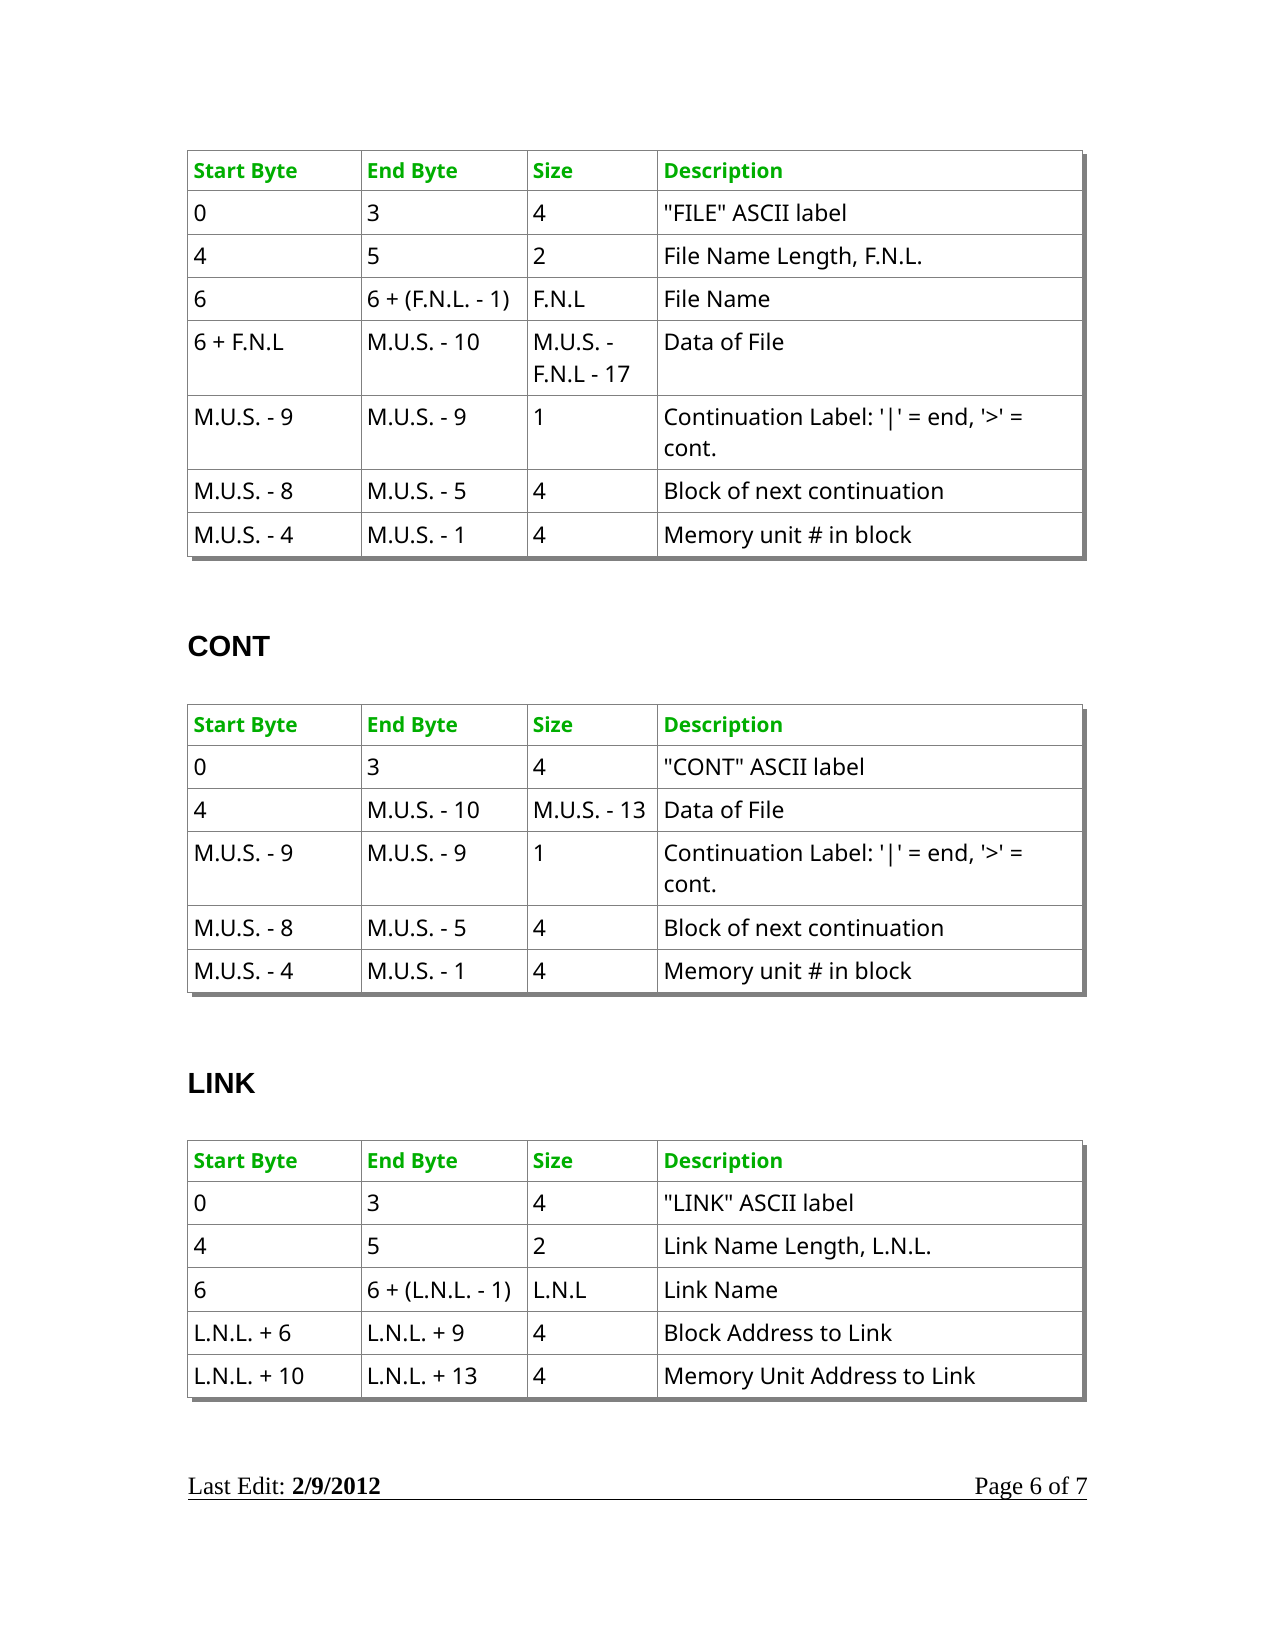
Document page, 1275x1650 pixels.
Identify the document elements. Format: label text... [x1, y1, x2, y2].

table_cell L.N.L. + 10 [188, 1355, 361, 1397]
table_cell 5 [362, 235, 527, 277]
table_cell Data of File [658, 789, 1082, 831]
table_header End Byte [362, 705, 527, 744]
table_cell 6 + F.N.L [188, 321, 361, 394]
table_cell 4 [528, 470, 657, 512]
table_cell 4 [528, 1312, 657, 1354]
table_cell M.U.S. - 13 [528, 789, 657, 831]
table_cell 4 [188, 1225, 361, 1267]
table_cell "LINK" ASCII label [658, 1182, 1082, 1224]
table_header End Byte [362, 1141, 527, 1181]
table_cell 3 [362, 746, 527, 788]
table_header Size [528, 151, 657, 190]
table_cell 0 [188, 191, 361, 234]
table_cell M.U.S. - 9 [188, 396, 361, 469]
table_cell 2 [528, 235, 657, 277]
table_cell 6 + (L.N.L. - 1) [362, 1268, 527, 1311]
table_cell F.N.L [528, 278, 657, 320]
table_cell 4 [528, 906, 657, 949]
table_cell Continuation Label: '|' = end, '>' = cont. [658, 832, 1082, 905]
table_header Start Byte [188, 1141, 361, 1181]
table_header Description [658, 705, 1082, 744]
table_cell M.U.S. - 4 [188, 950, 361, 992]
table_cell File Name [658, 278, 1082, 320]
table_cell M.U.S. - 5 [362, 470, 527, 512]
table_cell File Name Length, F.N.L. [658, 235, 1082, 277]
subtitle LINK [187, 1066, 1087, 1099]
table_cell "FILE" ASCII label [658, 191, 1082, 234]
table_cell M.U.S. - 10 [362, 789, 527, 831]
table_cell 6 + (F.N.L. - 1) [362, 278, 527, 320]
table_cell Link Name [658, 1268, 1082, 1311]
table_cell Block Address to Link [658, 1312, 1082, 1354]
table_cell Memory unit # in block [658, 950, 1082, 992]
table_cell M.U.S. - 1 [362, 950, 527, 992]
table_cell 6 [188, 1268, 361, 1311]
table_cell Memory unit # in block [658, 513, 1082, 556]
table_cell 4 [528, 1355, 657, 1397]
table_cell 4 [188, 235, 361, 277]
table_cell 4 [528, 513, 657, 556]
table_cell M.U.S. - 5 [362, 906, 527, 949]
table_cell 1 [528, 396, 657, 469]
table_cell 5 [362, 1225, 527, 1267]
table_cell M.U.S. - 8 [188, 906, 361, 949]
table_cell M.U.S. - 8 [188, 470, 361, 512]
table_cell 2 [528, 1225, 657, 1267]
table_header Size [528, 705, 657, 744]
table_header Description [658, 1141, 1082, 1181]
table_cell 4 [188, 789, 361, 831]
table_cell 4 [528, 746, 657, 788]
subtitle CONT [187, 629, 1087, 663]
table_cell L.N.L. + 6 [188, 1312, 361, 1354]
table_cell 0 [188, 746, 361, 788]
table_cell L.N.L. + 13 [362, 1355, 527, 1397]
table_cell Continuation Label: '|' = end, '>' = cont. [658, 396, 1082, 469]
table_header Description [658, 151, 1082, 190]
table_cell Memory Unit Address to Link [658, 1355, 1082, 1397]
table_cell 4 [528, 1182, 657, 1224]
table_cell M.U.S. - 9 [362, 832, 527, 905]
table_header Size [528, 1141, 657, 1181]
table_cell Block of next continuation [658, 470, 1082, 512]
table_cell M.U.S. - 9 [188, 832, 361, 905]
table_cell 3 [362, 1182, 527, 1224]
table_cell 4 [528, 950, 657, 992]
table_cell M.U.S. - 10 [362, 321, 527, 394]
table_cell 6 [188, 278, 361, 320]
table_header End Byte [362, 151, 527, 190]
table_cell 4 [528, 191, 657, 234]
table_cell Block of next continuation [658, 906, 1082, 949]
table_cell "CONT" ASCII label [658, 746, 1082, 788]
table_cell L.N.L. + 9 [362, 1312, 527, 1354]
table_header Start Byte [188, 151, 361, 190]
table_cell 0 [188, 1182, 361, 1224]
table_cell M.U.S. - F.N.L - 17 [528, 321, 657, 394]
table_cell M.U.S. - 9 [362, 396, 527, 469]
table_cell L.N.L [528, 1268, 657, 1311]
table_cell Data of File [658, 321, 1082, 394]
table_cell 3 [362, 191, 527, 234]
table_cell 1 [528, 832, 657, 905]
table_cell Link Name Length, L.N.L. [658, 1225, 1082, 1267]
table_cell M.U.S. - 4 [188, 513, 361, 556]
table_cell M.U.S. - 1 [362, 513, 527, 556]
table_header Start Byte [188, 705, 361, 744]
